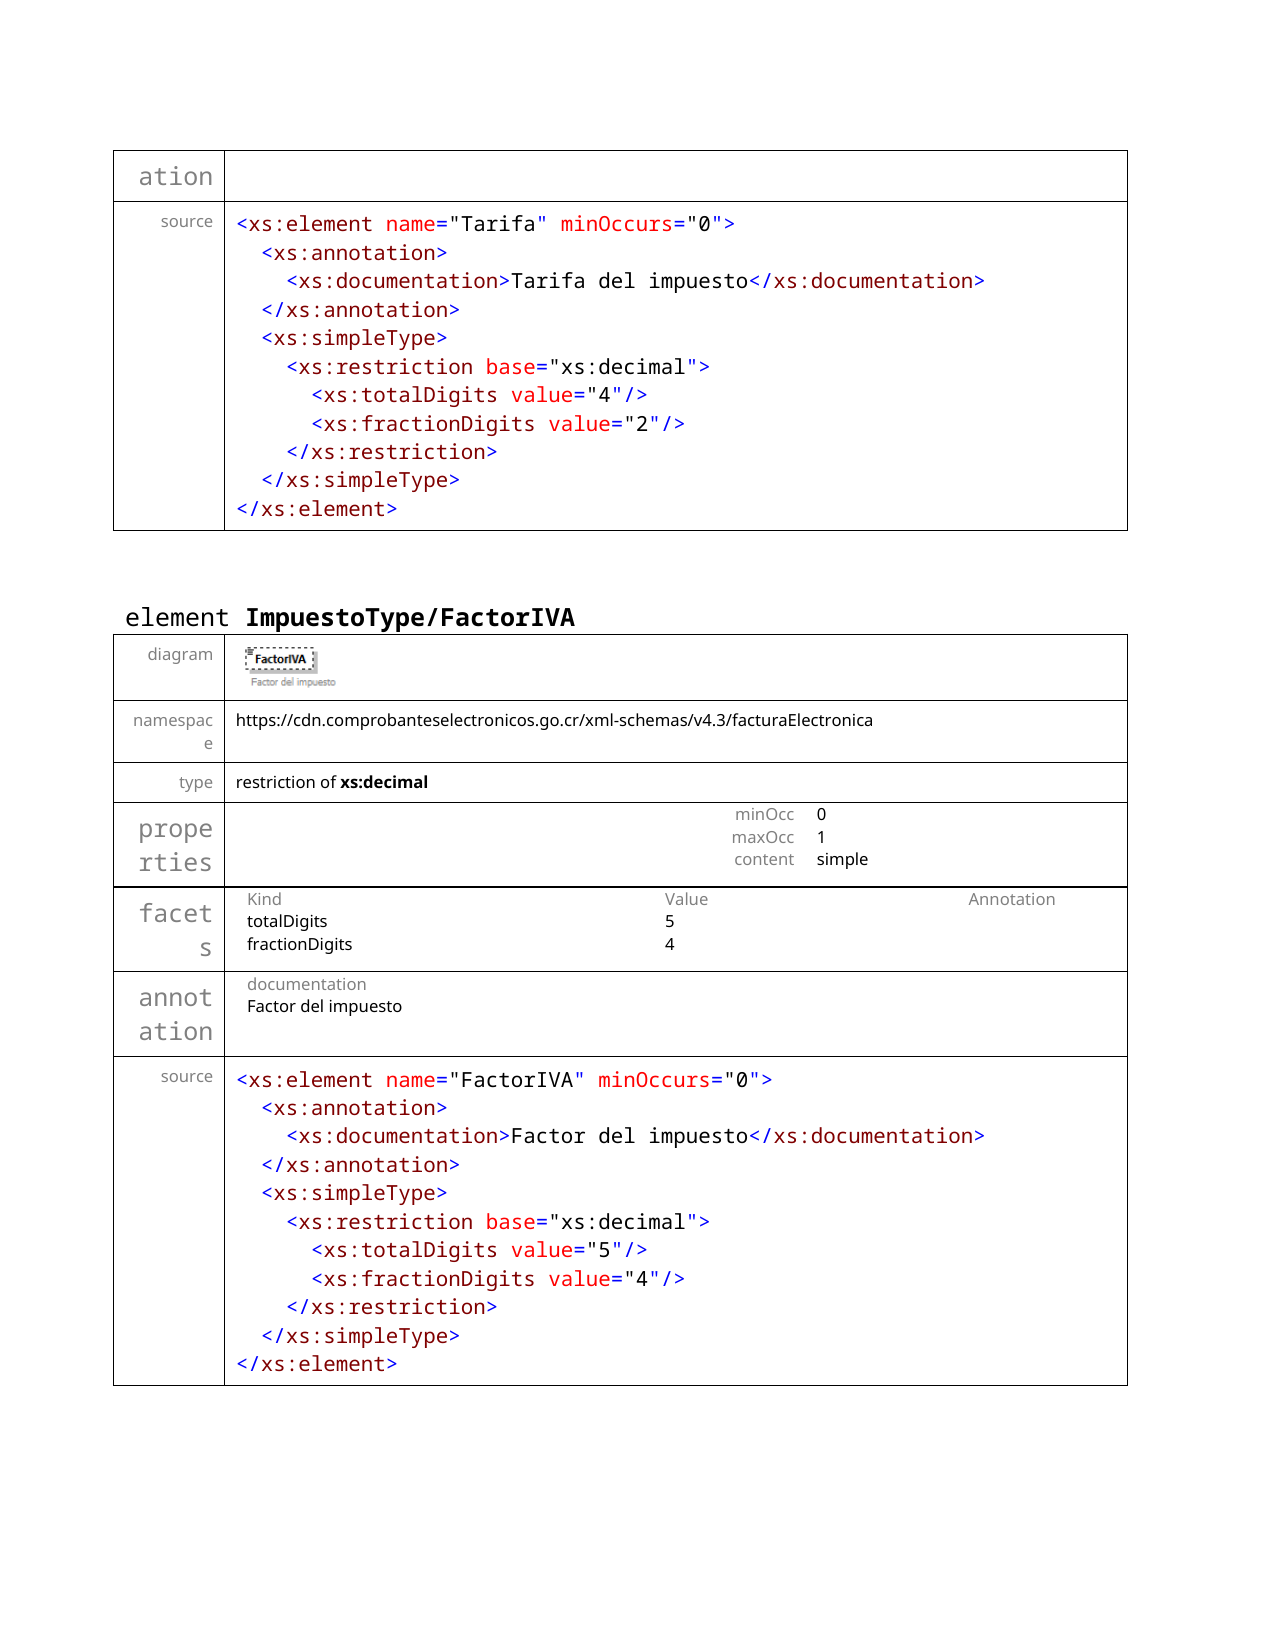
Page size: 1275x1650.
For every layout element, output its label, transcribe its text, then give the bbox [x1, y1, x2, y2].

table_cell <xs:element name="FactorIVA" minOccurs="0"> <xs:annotation> <xs:documentation>Factor del impuesto</xs:documentation> </xs:annotation> <xs:simpleType> <xs:restriction base="xs:decimal"> <xs:totalDigits value="5"/> <xs:fractionDigits value="4"/> </xs:restriction> </xs:simpleType> </xs:element> [225, 1057, 1127, 1385]
table_cell <xs:element name="Tarifa" minOccurs="0"> <xs:annotation> <xs:documentation>Tarifa del impuesto</xs:documentation> </xs:annotation> <xs:simpleType> <xs:restriction base="xs:decimal"> <xs:totalDigits value="4"/> <xs:fractionDigits value="2"/> </xs:restriction> </xs:simpleType> </xs:element> [225, 202, 1127, 530]
table_cell fractionDigits [236, 933, 654, 956]
table_header documentation [236, 972, 1127, 995]
table_header Annotation [957, 888, 1127, 910]
text element ImpuestoType/FactorIVA [125, 599, 1150, 633]
table_cell properties [114, 803, 224, 886]
table_header Kind [236, 888, 654, 910]
picture [235, 642, 346, 693]
table_cell [957, 933, 1127, 956]
table_header diagram [114, 635, 224, 700]
table_cell [225, 151, 1127, 201]
table_cell totalDigits [236, 910, 654, 933]
table_cell restriction of xs:decimal [225, 763, 1127, 802]
table_cell content [236, 848, 805, 871]
table_cell 1 [805, 825, 1127, 848]
table_cell [957, 910, 1127, 933]
table_cell source [114, 1057, 224, 1385]
table_cell maxOcc [236, 825, 805, 848]
table_cell [225, 803, 1127, 886]
table_cell 5 [654, 910, 957, 933]
table_cell annotation [114, 972, 224, 1056]
table_header [225, 635, 1127, 700]
table_header 0 [805, 803, 1127, 825]
table_cell namespace [114, 701, 224, 762]
table_cell ation [114, 151, 224, 201]
table_cell Factor del impuesto [236, 995, 1127, 1018]
table_cell type [114, 763, 224, 802]
table_cell simple [805, 848, 1127, 871]
table_cell source [114, 202, 224, 530]
table_cell facets [114, 888, 224, 971]
table_header minOcc [236, 803, 805, 825]
table_header Value [654, 888, 957, 910]
table_cell [225, 972, 1127, 1056]
table_cell [225, 888, 1127, 971]
table_cell 4 [654, 933, 957, 956]
table_cell https://cdn.comprobanteselectronicos.go.cr/xml-schemas/v4.3/facturaElectronica [225, 701, 1127, 762]
